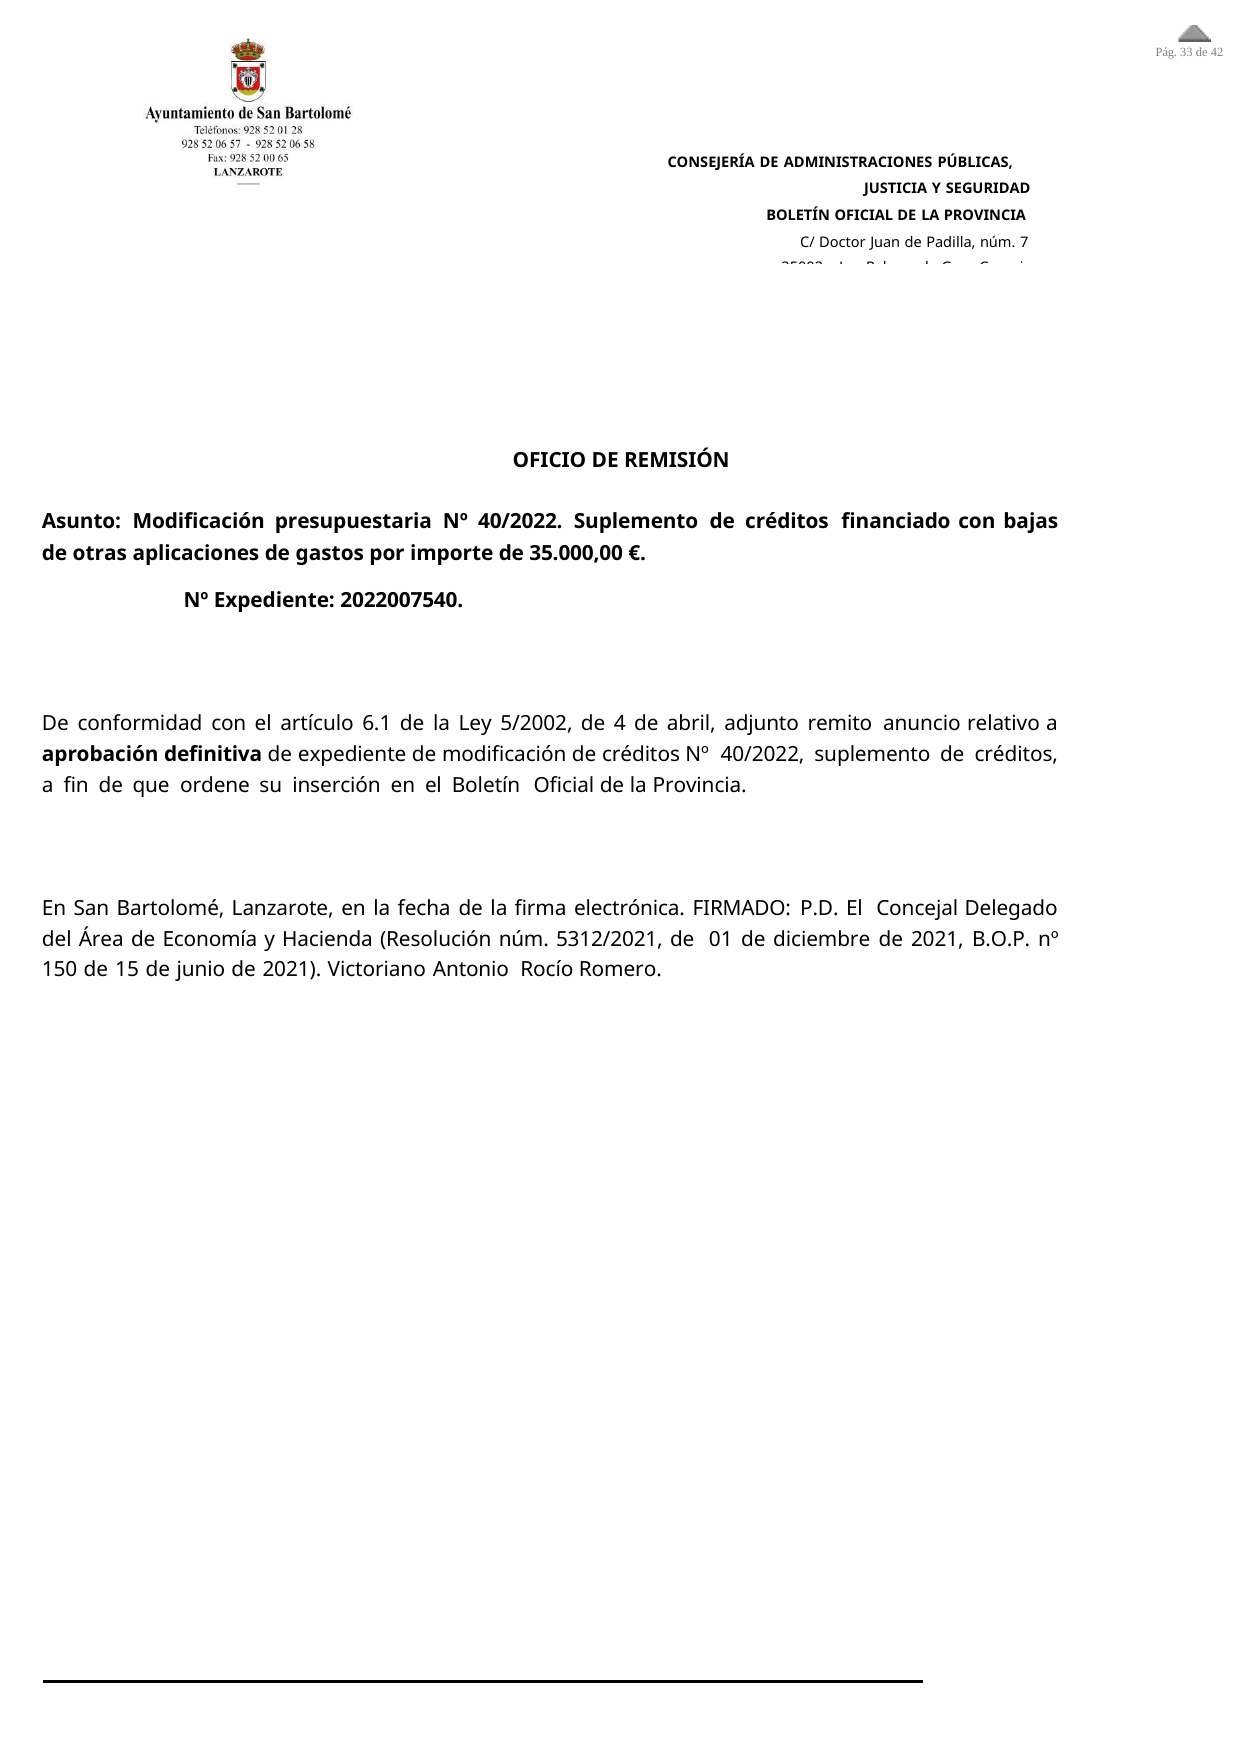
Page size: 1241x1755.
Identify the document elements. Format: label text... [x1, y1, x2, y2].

text En San Bartolomé, Lanzarote, en la fecha de la firma electrónica. FIRMADO: P.D. El Concejal Delegado del Área de Economía y Hacienda (Resolución núm. 5312/2021, de 01 de diciembre de 2021, B.O.P. nº 150 de 15 de junio de 2021). Victoriano Antonio Rocío Romero. [42, 893, 1059, 983]
text Nº Expediente: 2022007540. [183, 585, 1236, 614]
text De conformidad con el artículo 6.1 de la Ley 5/2002, de 4 de abril, adjunto remito anuncio relativo a aprobación definitiva de expediente de modificación de créditos Nº 40/2022, suplemento de créditos, a fin de que ordene su inserción en el Boletín Oficial de la Provincia. [42, 708, 1059, 799]
picture [1177, 25, 1211, 42]
text OFICIO DE REMISIÓN [199, 445, 1043, 474]
text Asunto: Modificación presupuestaria Nº 40/2022. Suplemento de créditos financiado con bajas de otras aplicaciones de gastos por importe de 35.000,00 €. [42, 507, 1058, 566]
picture [143, 38, 354, 186]
